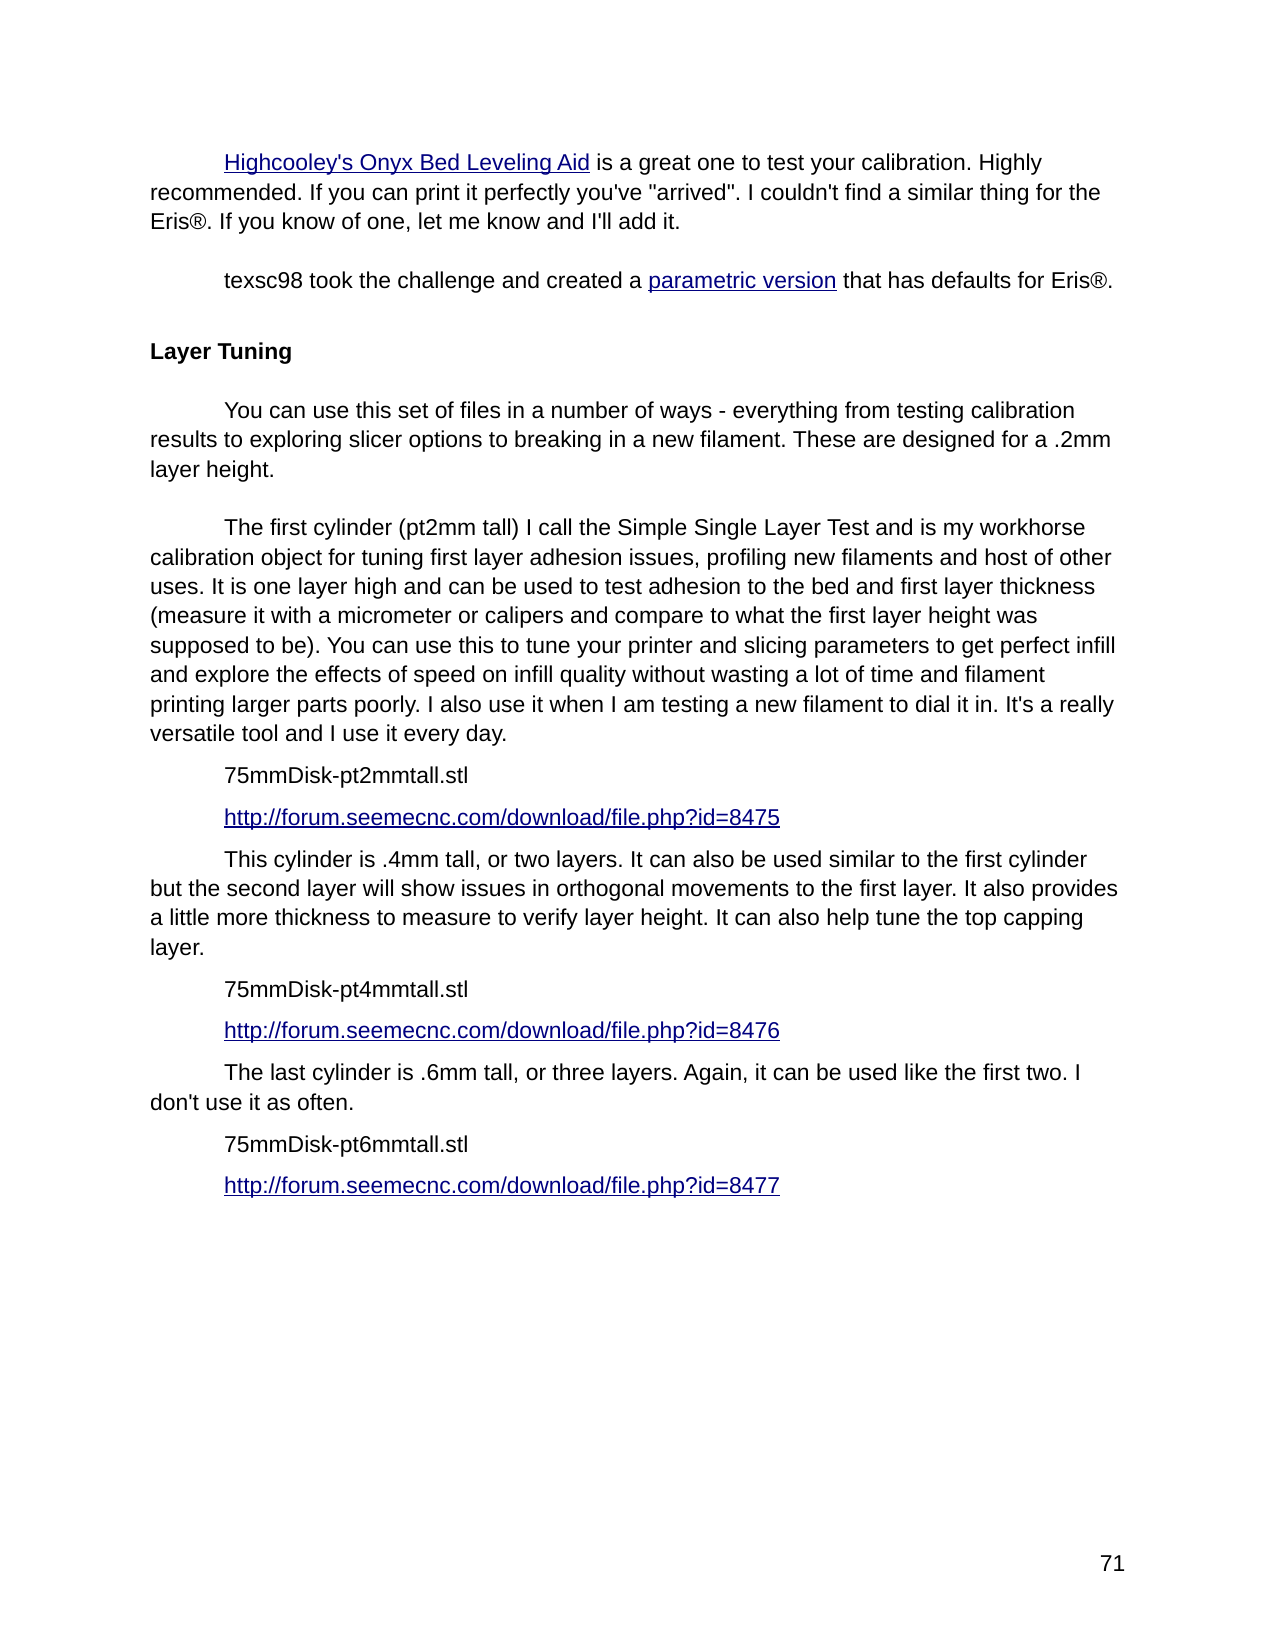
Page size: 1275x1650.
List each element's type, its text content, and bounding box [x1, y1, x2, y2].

text http://forum.seemecnc.com/download/file.php?id=8475 [150, 804, 1125, 830]
text 75mmDisk-pt4mmtall.stl [150, 976, 1125, 1002]
text 75mmDisk-pt6mmtall.stl [150, 1131, 1125, 1157]
text Highcooley's Onyx Bed Leveling Aid is a great one to test your calibration. Highly recommended. If you can print it perfectly you've "arrived". I couldn't find a similar thing for the Eris®. If you know of one, let me know and I'll add it. texsc98 took the challenge and created a parametric version that has defaults for Eris®. [150, 150, 1125, 322]
text The last cylinder is .6mm tall, or three layers. Again, it can be used like the first two. I don't use it as often. [150, 1060, 1125, 1115]
text Layer Tuning You can use this set of files in a number of ways - everything from testing calibration results to exploring slicer options to breaking in a new filament. These are designed for a .2mm layer height. The first cylinder (pt2mm tall) I call the Simple Single Layer Test and is my workhorse calibration object for tuning first layer adhesion issues, profiling new filaments and host of other uses. It is one layer high and can be used to test adhesion to the bed and first layer thickness (measure it with a micrometer or calipers and compare to what the first layer height was supposed to be). You can use this to tune your printer and slicing parameters to get perfect infill and explore the effects of speed on infill quality without wasting a lot of time and filament printing larger parts poorly. I also use it when I am testing a new filament to dial it in. It's a really versatile tool and I use it every day. [150, 339, 1125, 746]
text http://forum.seemecnc.com/download/file.php?id=8476 [150, 1018, 1125, 1044]
text http://forum.seemecnc.com/download/file.php?id=8477 [150, 1173, 1125, 1199]
text This cylinder is .4mm tall, or two layers. It can also be used similar to the first cylinder but the second layer will show issues in orthogonal movements to the first layer. It also provides a little more thickness to measure to verify layer height. It can also help tune the top capping layer. [150, 846, 1125, 960]
text 75mmDisk-pt2mmtall.stl [150, 762, 1125, 788]
